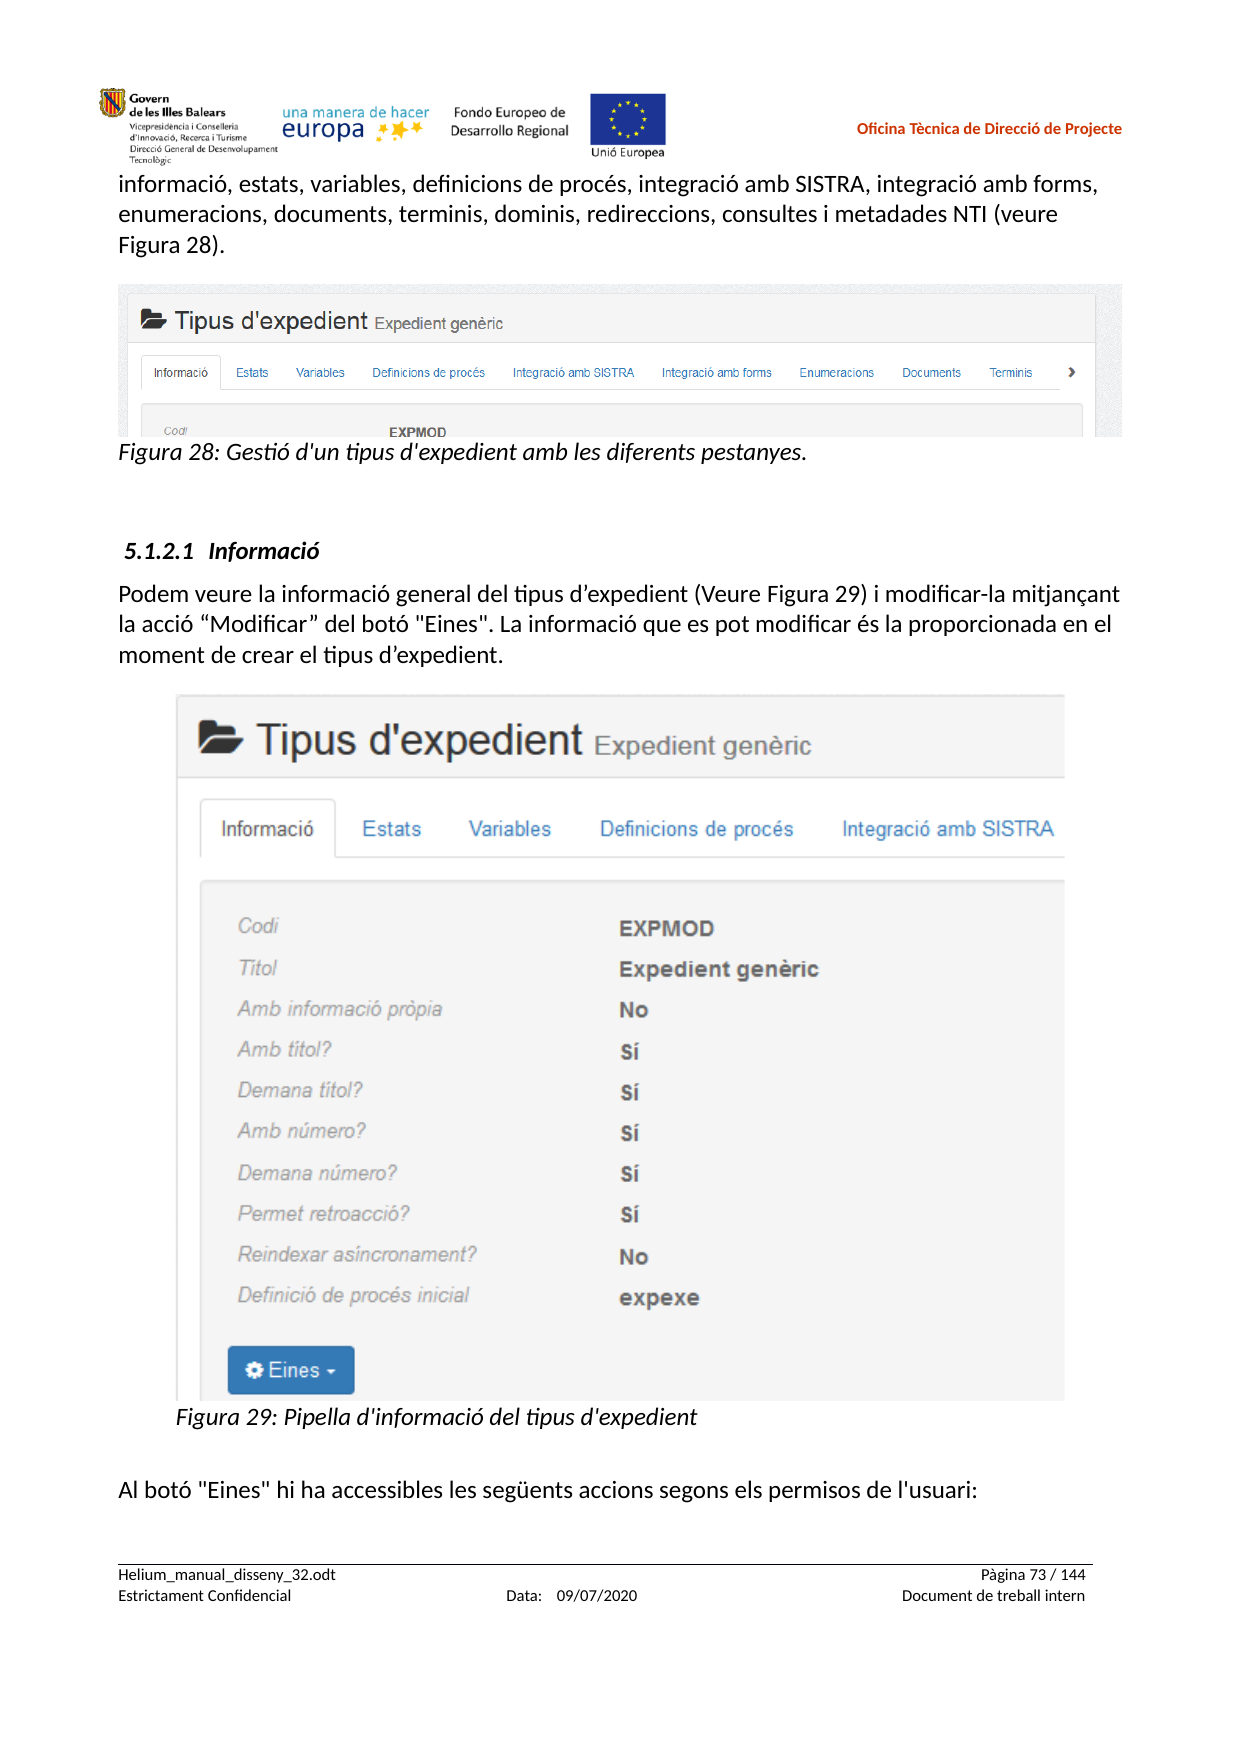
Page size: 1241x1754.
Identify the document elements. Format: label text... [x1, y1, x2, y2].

text Figura 29: Pipella d'informació del tipus d'expedient [176, 1401, 1065, 1431]
picture [99, 87, 668, 166]
text Podem veure la informació general del tipus d’expedient (Veure Figura 29) i modificar-la mitjançant la acció “Modificar” del botó "Eines". La informació que es pot modificar és la proporcionada en el moment de crear el tipus d’expedient. [118, 578, 1122, 669]
picture [118, 284, 1123, 437]
text informació, estats, variables, definicions de procés, integració amb SISTRA, integració amb forms, enumeracions, documents, terminis, dominis, redireccions, consultes i metadades NTI (veure Figura 28). [118, 168, 1122, 259]
picture [175, 694, 1065, 1401]
text Al botó "Eines" hi ha accessibles les següents accions segons els permisos de l'usuari: [118, 1474, 1122, 1505]
subtitle Informació [118, 535, 1122, 565]
text Figura 28: Gestió d'un tipus d'expedient amb les diferents pestanyes. [118, 437, 1122, 467]
